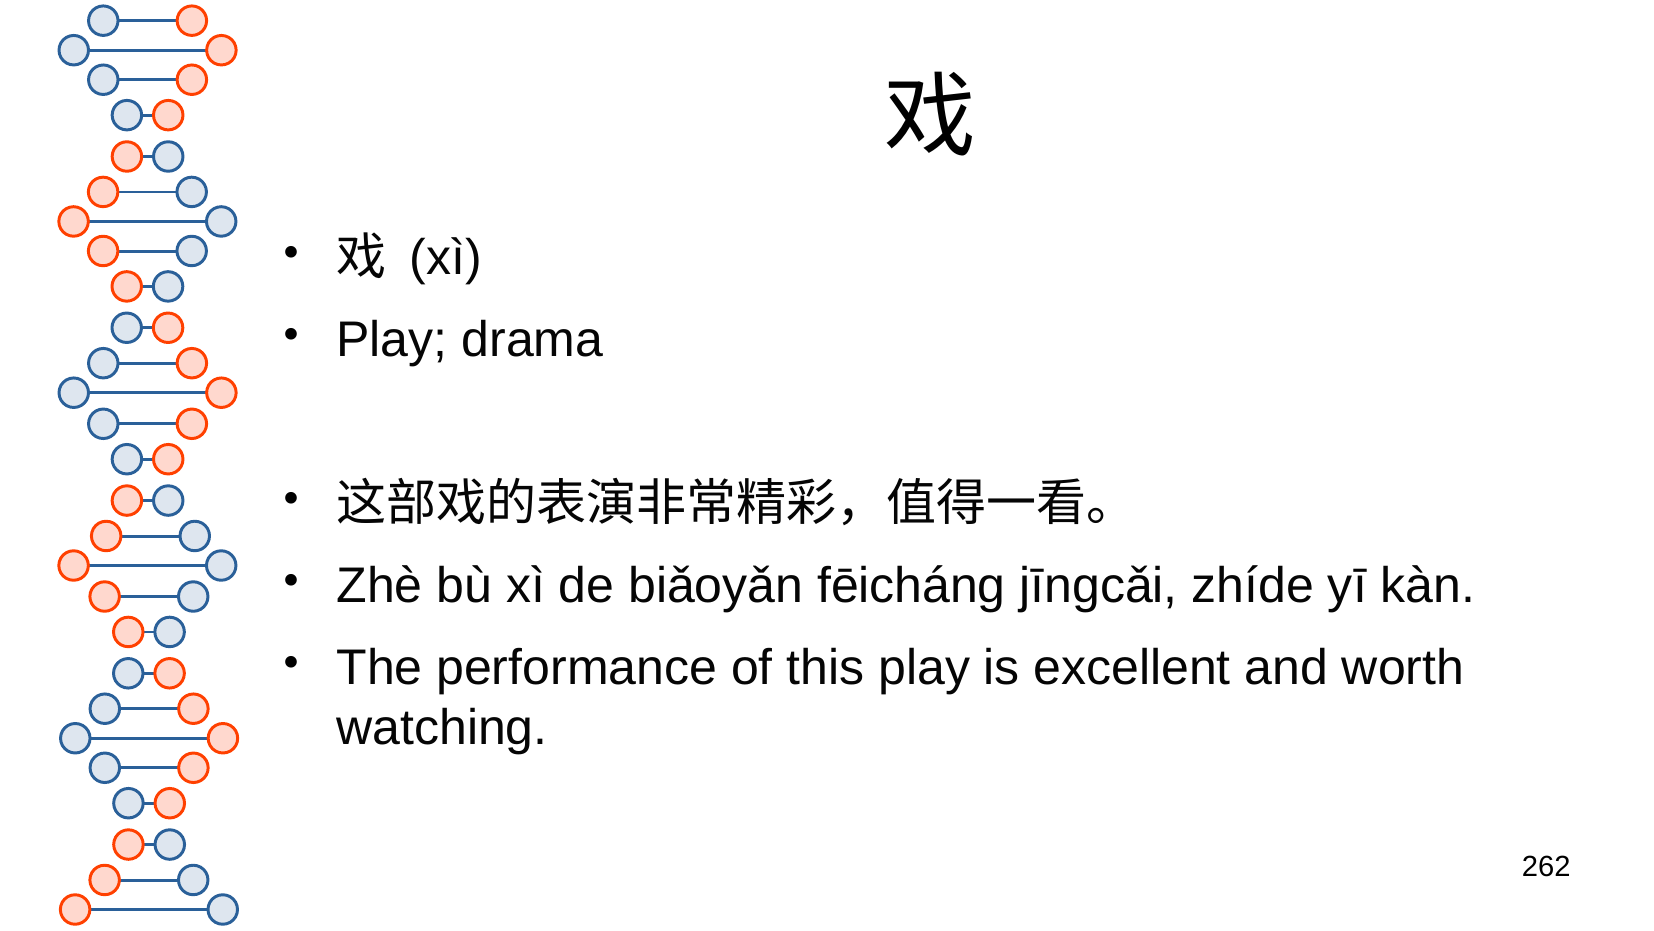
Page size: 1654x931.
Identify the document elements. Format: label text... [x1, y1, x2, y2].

list 戏 (xì) Play; drama 这部戏的表演非常精彩，值得一看。 Zhè bù xì de biǎoyǎn fēicháng jīngcǎi, zhíde yī kàn. The performance of this play is excellent and worth watching. [265, 224, 1595, 764]
title 戏 [265, 35, 1595, 189]
